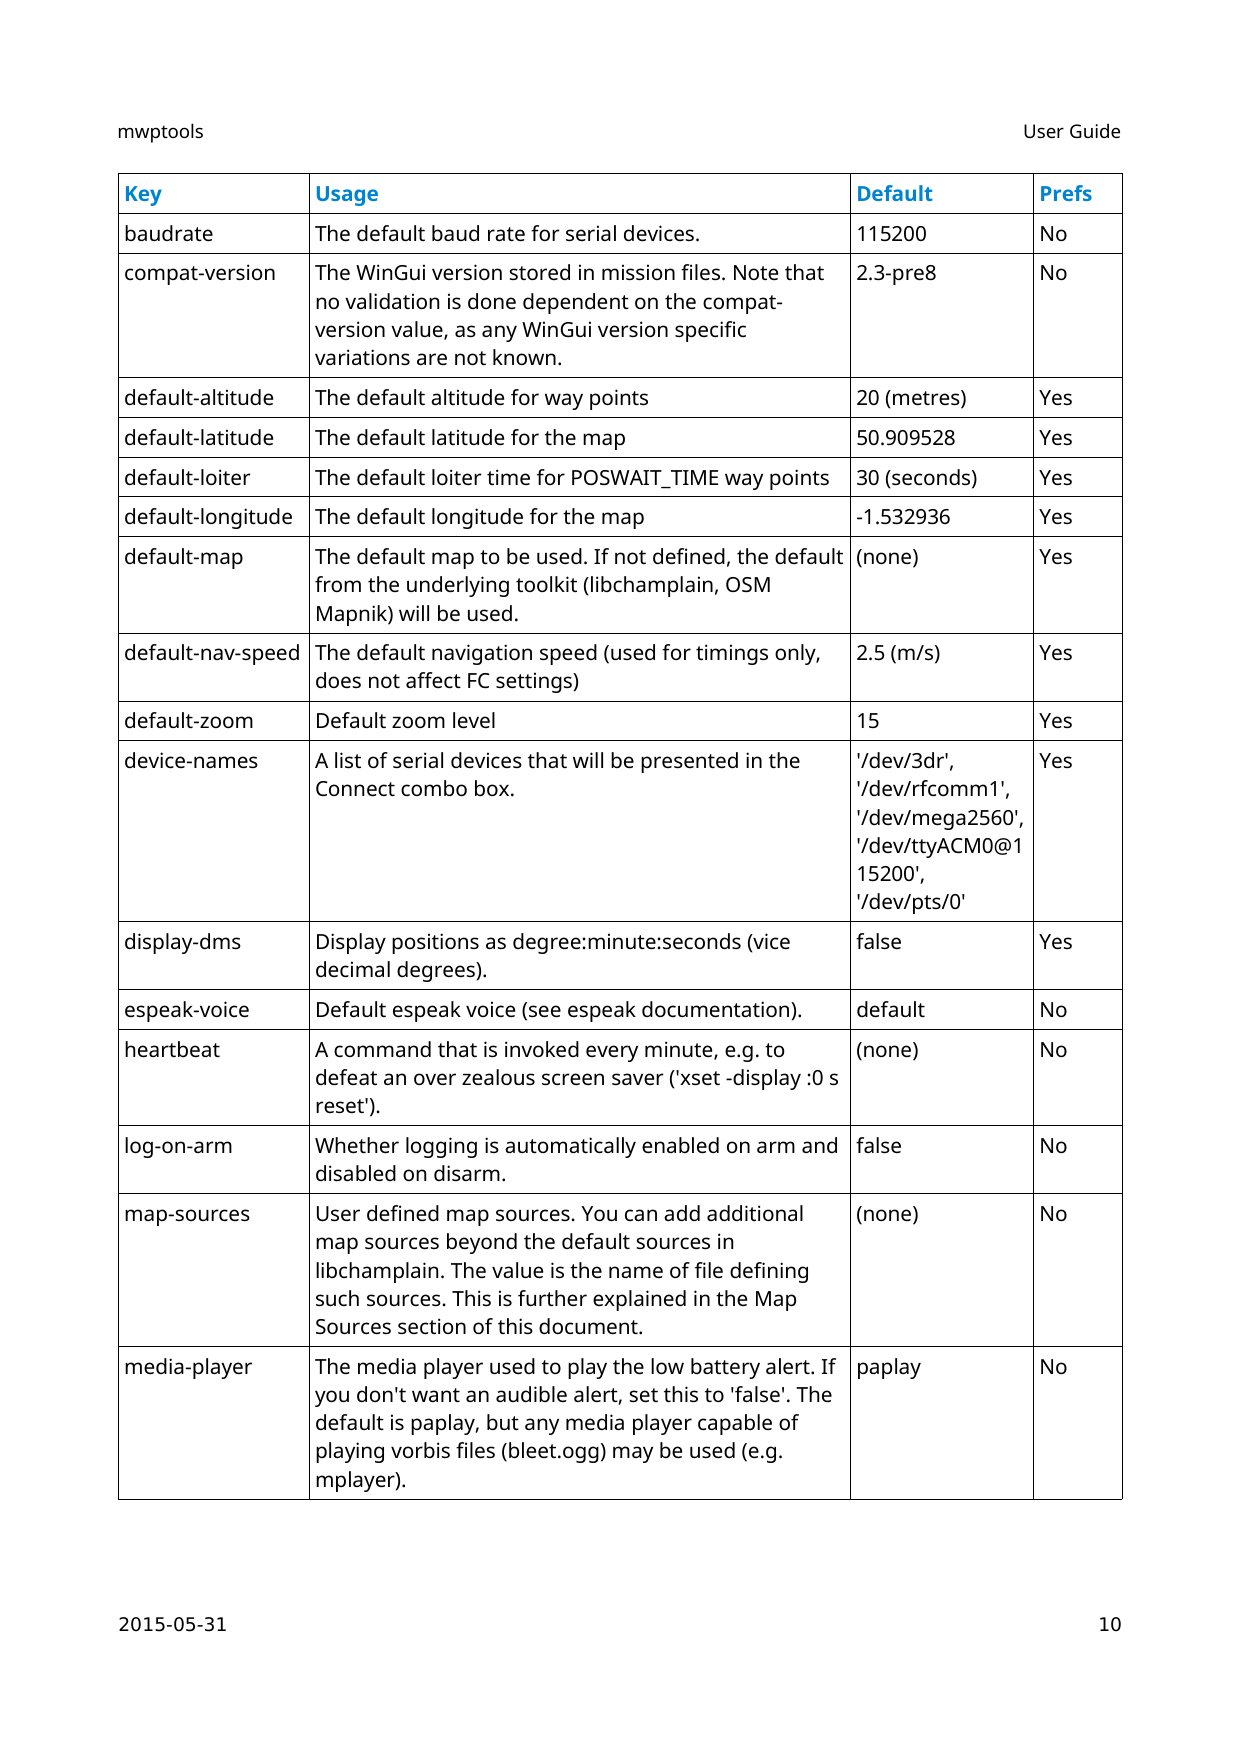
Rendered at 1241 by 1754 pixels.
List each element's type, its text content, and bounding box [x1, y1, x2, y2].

table_header Key [119, 174, 309, 213]
table_cell No [1034, 254, 1122, 377]
table_cell Yes [1034, 922, 1122, 989]
table_cell Yes [1034, 497, 1122, 536]
table_cell default-map [119, 537, 309, 633]
table_cell No [1034, 990, 1122, 1029]
table_cell display-dms [119, 922, 309, 989]
table_header Usage [310, 174, 850, 213]
table_cell Yes [1034, 458, 1122, 496]
table_cell '/dev/3dr', '/dev/rfcomm1', '/dev/mega2560', '/dev/ttyACM0@115200', '/dev/pts/0' [851, 741, 1033, 921]
table_cell default-longitude [119, 497, 309, 536]
table_cell baudrate [119, 214, 309, 253]
table_cell The default longitude for the map [310, 497, 850, 536]
table_cell (none) [851, 1030, 1033, 1125]
table_cell The default baud rate for serial devices. [310, 214, 850, 253]
table_cell The default altitude for way points [310, 378, 850, 417]
table_cell 115200 [851, 214, 1033, 253]
table_cell 2.5 (m/s) [851, 634, 1033, 701]
table_cell espeak-voice [119, 990, 309, 1029]
table_cell No [1034, 1030, 1122, 1125]
table_cell default-altitude [119, 378, 309, 417]
table_header Default [851, 174, 1033, 213]
table_cell The default latitude for the map [310, 418, 850, 457]
table_cell default-latitude [119, 418, 309, 457]
table_cell Yes [1034, 418, 1122, 457]
table_cell Yes [1034, 537, 1122, 633]
table_header Prefs [1034, 174, 1122, 213]
table_cell 15 [851, 702, 1033, 740]
table_cell The default navigation speed (used for timings only, does not affect FC settings) [310, 634, 850, 701]
table_cell false [851, 1126, 1033, 1193]
table_cell media-player [119, 1347, 309, 1499]
table_cell User defined map sources. You can add additional map sources beyond the default sources in libchamplain. The value is the name of file defining such sources. This is further explained in the Map Sources section of this document. [310, 1194, 850, 1346]
table_cell A command that is invoked every minute, e.g. to defeat an over zealous screen saver ('xset -display :0 s reset'). [310, 1030, 850, 1125]
table_cell No [1034, 1347, 1122, 1499]
table_cell The default loiter time for POSWAIT_TIME way points [310, 458, 850, 496]
table_cell log-on-arm [119, 1126, 309, 1193]
table_cell paplay [851, 1347, 1033, 1499]
table_cell compat-version [119, 254, 309, 377]
table_cell (none) [851, 1194, 1033, 1346]
table_cell No [1034, 214, 1122, 253]
table_cell Whether logging is automatically enabled on arm and disabled on disarm. [310, 1126, 850, 1193]
table_cell Default espeak voice (see espeak documentation). [310, 990, 850, 1029]
table_cell The WinGui version stored in mission files. Note that no validation is done dependent on the compat-version value, as any WinGui version specific variations are not known. [310, 254, 850, 377]
table_cell 30 (seconds) [851, 458, 1033, 496]
table_cell The media player used to play the low battery alert. If you don't want an audible alert, set this to 'false'. The default is paplay, but any media player capable of playing vorbis files (bleet.ogg) may be used (e.g. mplayer). [310, 1347, 850, 1499]
table_cell device-names [119, 741, 309, 921]
table_cell Yes [1034, 702, 1122, 740]
table_cell A list of serial devices that will be presented in the Connect combo box. [310, 741, 850, 921]
table_cell No [1034, 1194, 1122, 1346]
table_cell Display positions as degree:minute:seconds (vice decimal degrees). [310, 922, 850, 989]
table_cell false [851, 922, 1033, 989]
table_cell (none) [851, 537, 1033, 633]
table_cell 2.3-pre8 [851, 254, 1033, 377]
table_cell default-nav-speed [119, 634, 309, 701]
table_cell Yes [1034, 634, 1122, 701]
table_cell 50.909528 [851, 418, 1033, 457]
table_cell heartbeat [119, 1030, 309, 1125]
table_cell 20 (metres) [851, 378, 1033, 417]
table_cell default-zoom [119, 702, 309, 740]
table_cell No [1034, 1126, 1122, 1193]
table_cell map-sources [119, 1194, 309, 1346]
table_cell The default map to be used. If not defined, the default from the underlying toolkit (libchamplain, OSM Mapnik) will be used. [310, 537, 850, 633]
table_cell -1.532936 [851, 497, 1033, 536]
table_cell default-loiter [119, 458, 309, 496]
table_cell Yes [1034, 741, 1122, 921]
table_cell Yes [1034, 378, 1122, 417]
table_cell default [851, 990, 1033, 1029]
table_cell Default zoom level [310, 702, 850, 740]
